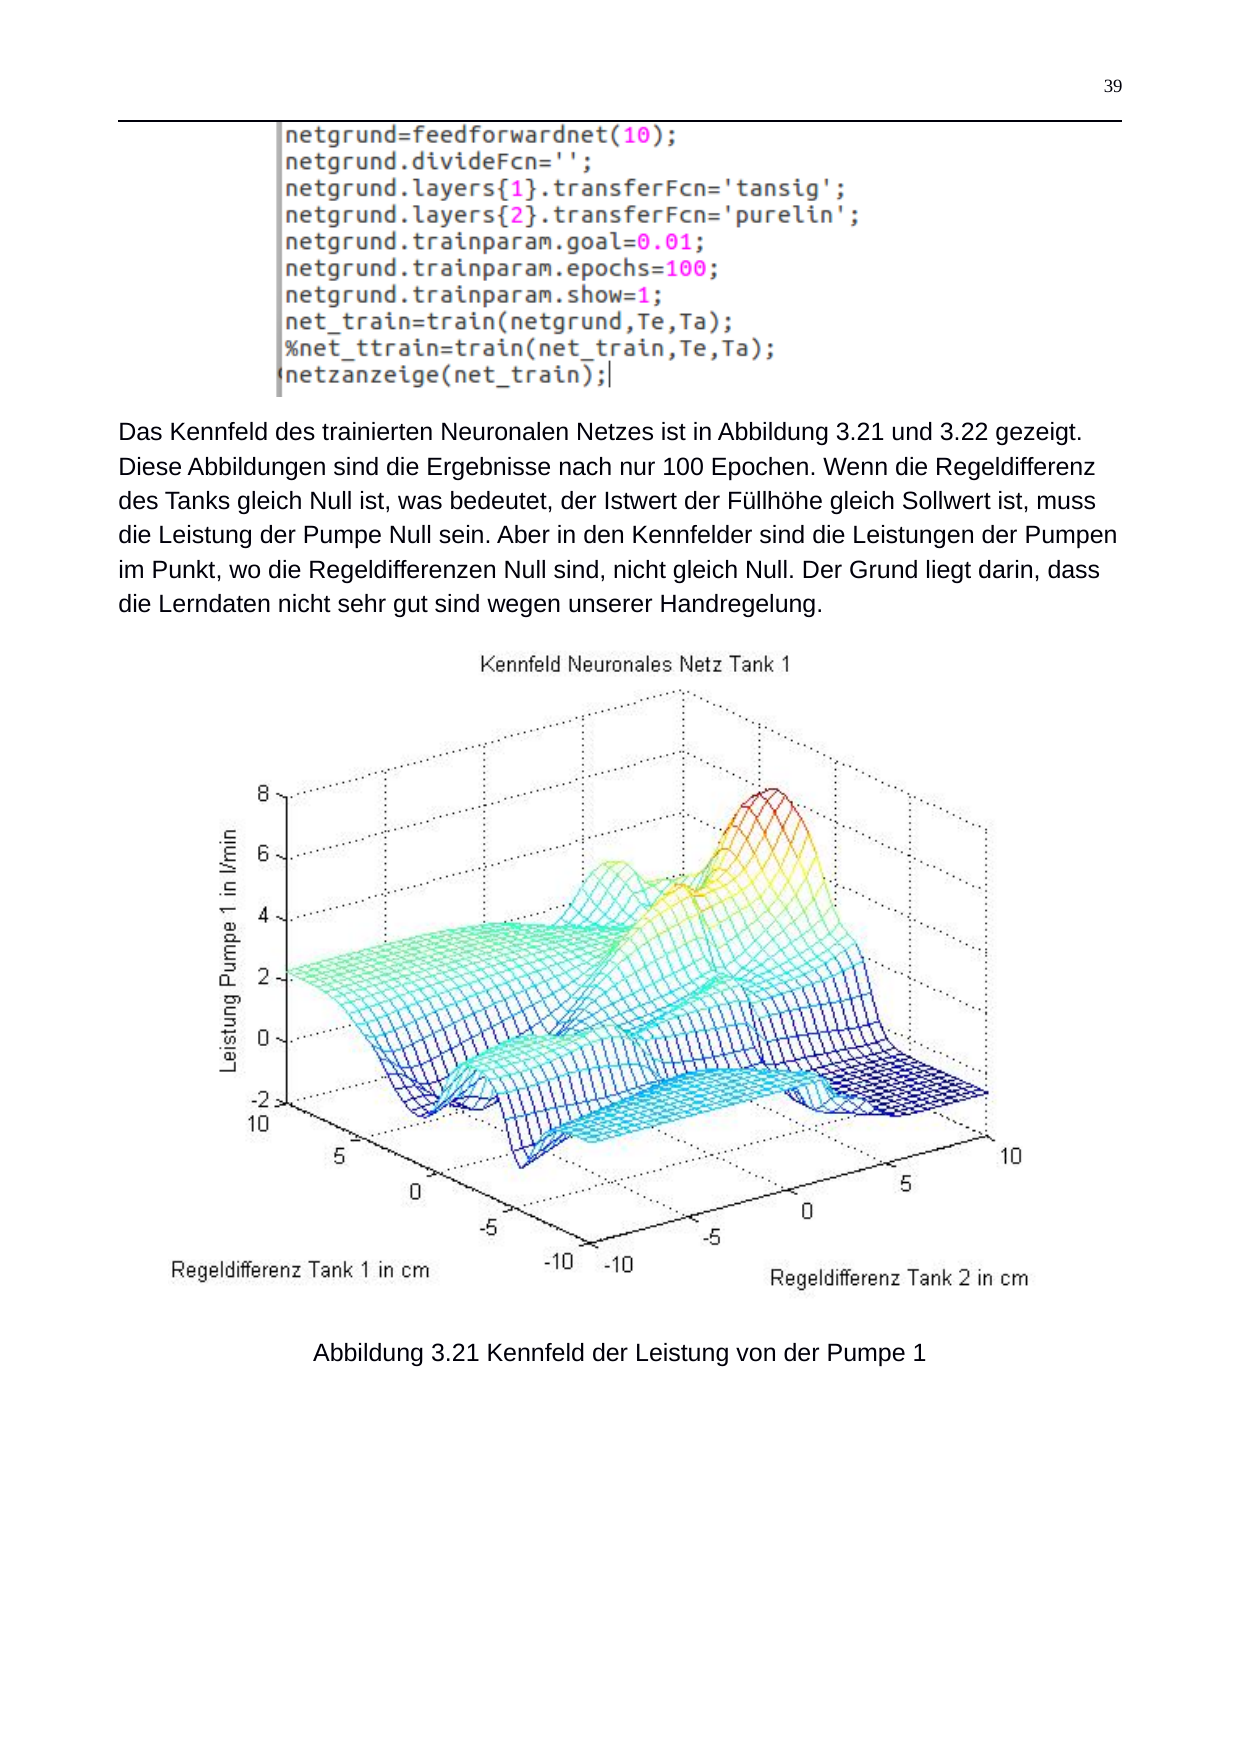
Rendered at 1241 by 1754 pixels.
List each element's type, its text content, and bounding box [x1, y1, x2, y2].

text Abbildung 3.21 Kennfeld der Leistung von der Pumpe 1 [118, 1338, 1122, 1367]
picture [276, 122, 964, 397]
text Das Kennfeld des trainierten Neuronalen Netzes ist in Abbildung 3.21 und 3.22 gezeigt. Diese Abbildungen sind die Ergebnisse nach nur 100 Epochen. Wenn die Regeldifferenz des Tanks gleich Null ist, was bedeutet, der Istwert der Füllhöhe gleich Sollwert ist, muss die Leistung der Pumpe Null sein. Aber in den Kennfelder sind die Leistungen der Pumpen im Punkt, wo die Regeldifferenzen Null sind, nicht gleich Null. Der Grund liegt darin, dass die Lerndaten nicht sehr gut sind wegen unserer Handregelung. [118, 417, 1122, 618]
picture [168, 638, 1073, 1318]
